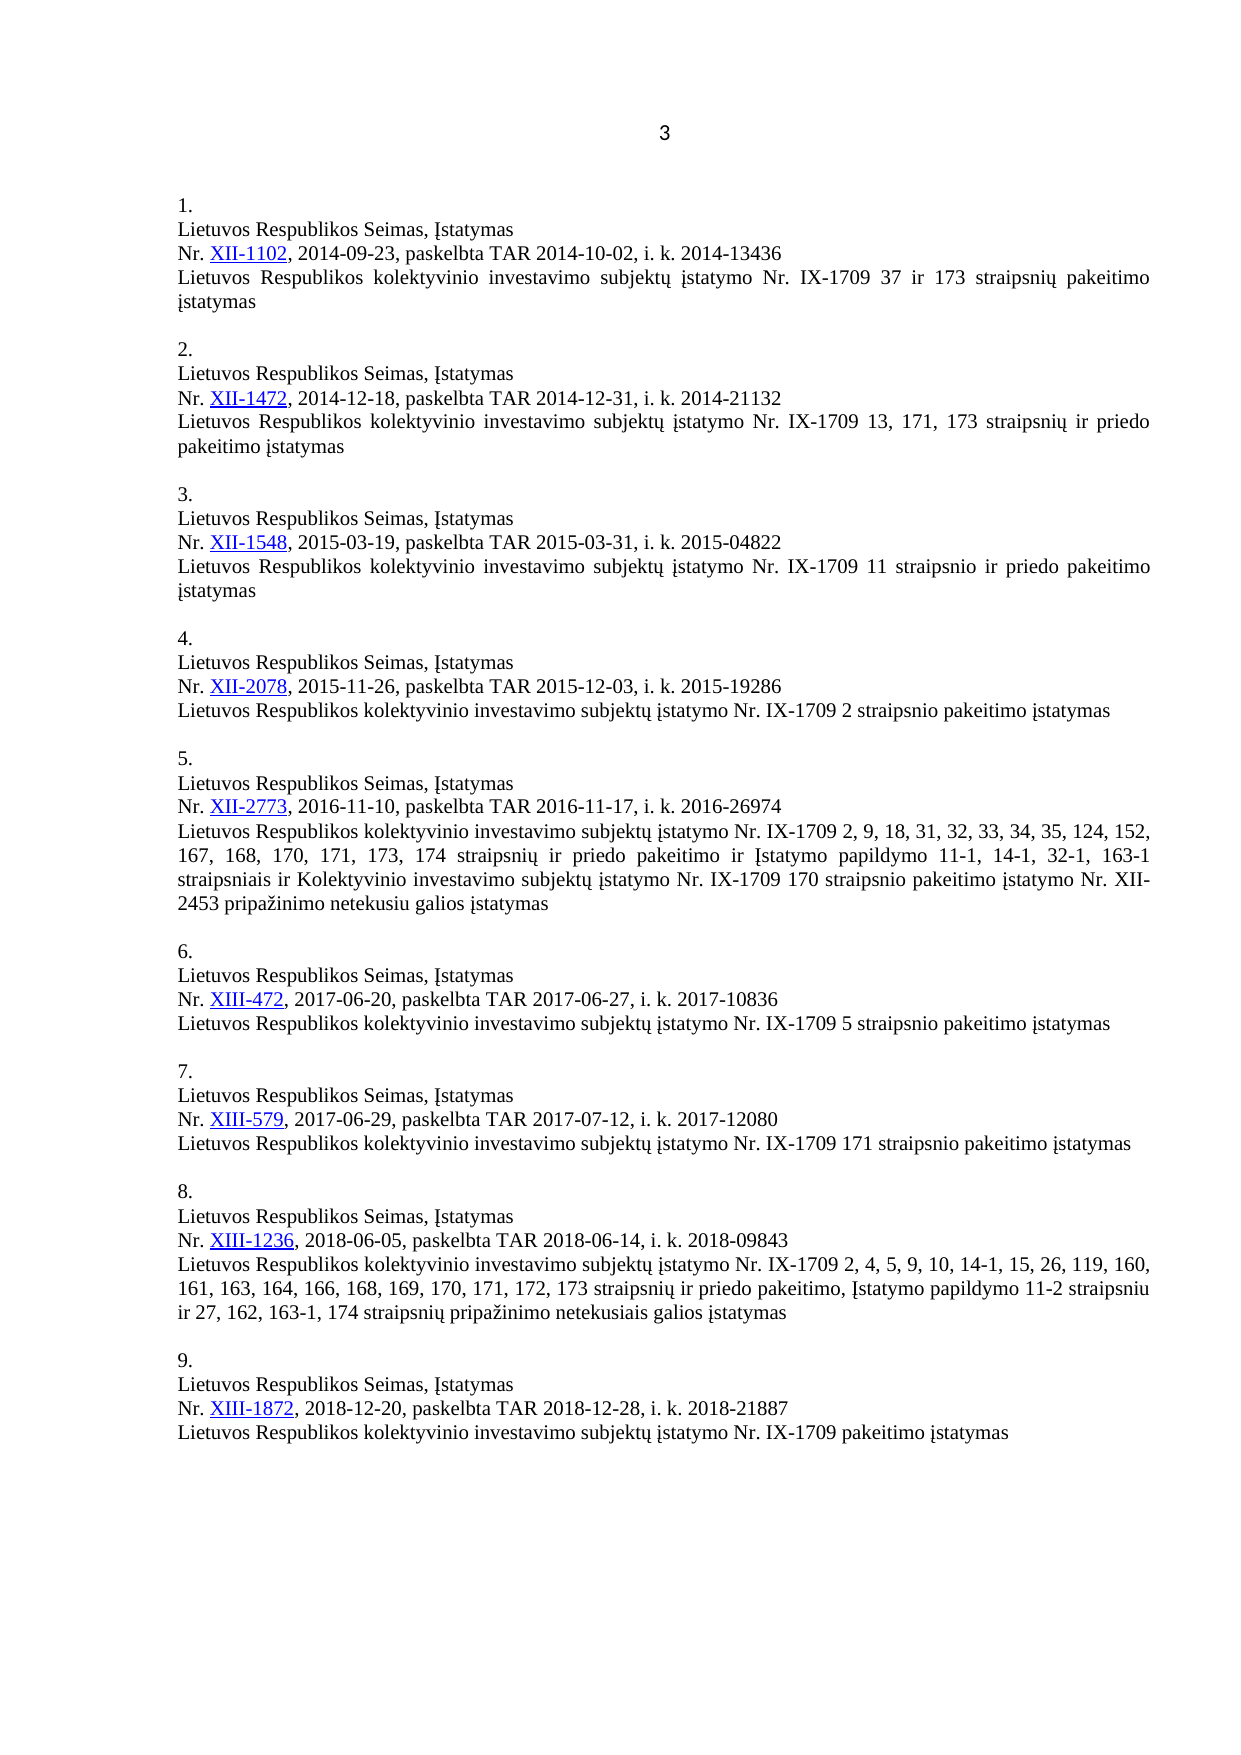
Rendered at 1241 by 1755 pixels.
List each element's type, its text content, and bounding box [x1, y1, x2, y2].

text Nr. XIII-472, 2017-06-20, paskelbta TAR 2017-06-27, i. k. 2017-10836 [177, 987, 1152, 1011]
text Nr. XII-1472, 2014-12-18, paskelbta TAR 2014-12-31, i. k. 2014-21132 [177, 385, 1152, 409]
text Lietuvos Respublikos Seimas, Įstatymas [177, 217, 1152, 241]
text Lietuvos Respublikos kolektyvinio investavimo subjektų įstatymo Nr. IX-1709 5 straipsnio pakeitimo įstatymas [177, 1011, 1152, 1035]
text Lietuvos Respublikos kolektyvinio investavimo subjektų įstatymo Nr. IX-1709 37 ir 173 straipsnių pakeitimo įstatymas [177, 265, 1152, 313]
text 5. [177, 746, 1152, 770]
text Nr. XIII-1872, 2018-12-20, paskelbta TAR 2018-12-28, i. k. 2018-21887 [177, 1396, 1152, 1420]
text 1. [177, 193, 1152, 217]
text Lietuvos Respublikos Seimas, Įstatymas [177, 361, 1152, 385]
text 7. [177, 1059, 1152, 1083]
text Lietuvos Respublikos kolektyvinio investavimo subjektų įstatymo Nr. IX-1709 2 straipsnio pakeitimo įstatymas [177, 698, 1152, 722]
text Nr. XIII-579, 2017-06-29, paskelbta TAR 2017-07-12, i. k. 2017-12080 [177, 1107, 1152, 1131]
text Nr. XII-1102, 2014-09-23, paskelbta TAR 2014-10-02, i. k. 2014-13436 [177, 241, 1152, 265]
text Lietuvos Respublikos kolektyvinio investavimo subjektų įstatymo Nr. IX-1709 2, 4, 5, 9, 10, 14-1, 15, 26, 119, 160, 161, 163, 164, 166, 168, 169, 170, 171, 172, 173 straipsnių ir priedo pakeitimo, Įstatymo papildymo 11-2 straipsniu ir 27, 162, 163-1, 174 straipsnių pripažinimo netekusiais galios įstatymas [177, 1252, 1152, 1324]
text Nr. XII-2773, 2016-11-10, paskelbta TAR 2016-11-17, i. k. 2016-26974 [177, 794, 1152, 818]
text 6. [177, 939, 1152, 963]
text 2. [177, 337, 1152, 361]
text Lietuvos Respublikos kolektyvinio investavimo subjektų įstatymo Nr. IX-1709 2, 9, 18, 31, 32, 33, 34, 35, 124, 152, 167, 168, 170, 171, 173, 174 straipsnių ir priedo pakeitimo ir Įstatymo papildymo 11-1, 14-1, 32-1, 163-1 straipsniais ir Kolektyvinio investavimo subjektų įstatymo Nr. IX-1709 170 straipsnio pakeitimo įstatymo Nr. XII-2453 pripažinimo netekusiu galios įstatymas [177, 818, 1152, 915]
text 3. [177, 482, 1152, 506]
text Lietuvos Respublikos Seimas, Įstatymas [177, 770, 1152, 794]
text Lietuvos Respublikos Seimas, Įstatymas [177, 963, 1152, 987]
text Lietuvos Respublikos Seimas, Įstatymas [177, 1203, 1152, 1228]
text 9. [177, 1348, 1152, 1372]
text Lietuvos Respublikos Seimas, Įstatymas [177, 506, 1152, 530]
text Lietuvos Respublikos kolektyvinio investavimo subjektų įstatymo Nr. IX-1709 pakeitimo įstatymas [177, 1420, 1152, 1444]
text Lietuvos Respublikos Seimas, Įstatymas [177, 650, 1152, 674]
text Lietuvos Respublikos Seimas, Įstatymas [177, 1083, 1152, 1107]
text 8. [177, 1179, 1152, 1203]
text Lietuvos Respublikos Seimas, Įstatymas [177, 1372, 1152, 1396]
text Nr. XII-2078, 2015-11-26, paskelbta TAR 2015-12-03, i. k. 2015-19286 [177, 674, 1152, 698]
text Lietuvos Respublikos kolektyvinio investavimo subjektų įstatymo Nr. IX-1709 171 straipsnio pakeitimo įstatymas [177, 1131, 1152, 1155]
text Lietuvos Respublikos kolektyvinio investavimo subjektų įstatymo Nr. IX-1709 13, 171, 173 straipsnių ir priedo pakeitimo įstatymas [177, 409, 1152, 458]
text 4. [177, 626, 1152, 650]
text Lietuvos Respublikos kolektyvinio investavimo subjektų įstatymo Nr. IX-1709 11 straipsnio ir priedo pakeitimo įstatymas [177, 554, 1152, 602]
text Nr. XII-1548, 2015-03-19, paskelbta TAR 2015-03-31, i. k. 2015-04822 [177, 530, 1152, 554]
text Nr. XIII-1236, 2018-06-05, paskelbta TAR 2018-06-14, i. k. 2018-09843 [177, 1228, 1152, 1252]
